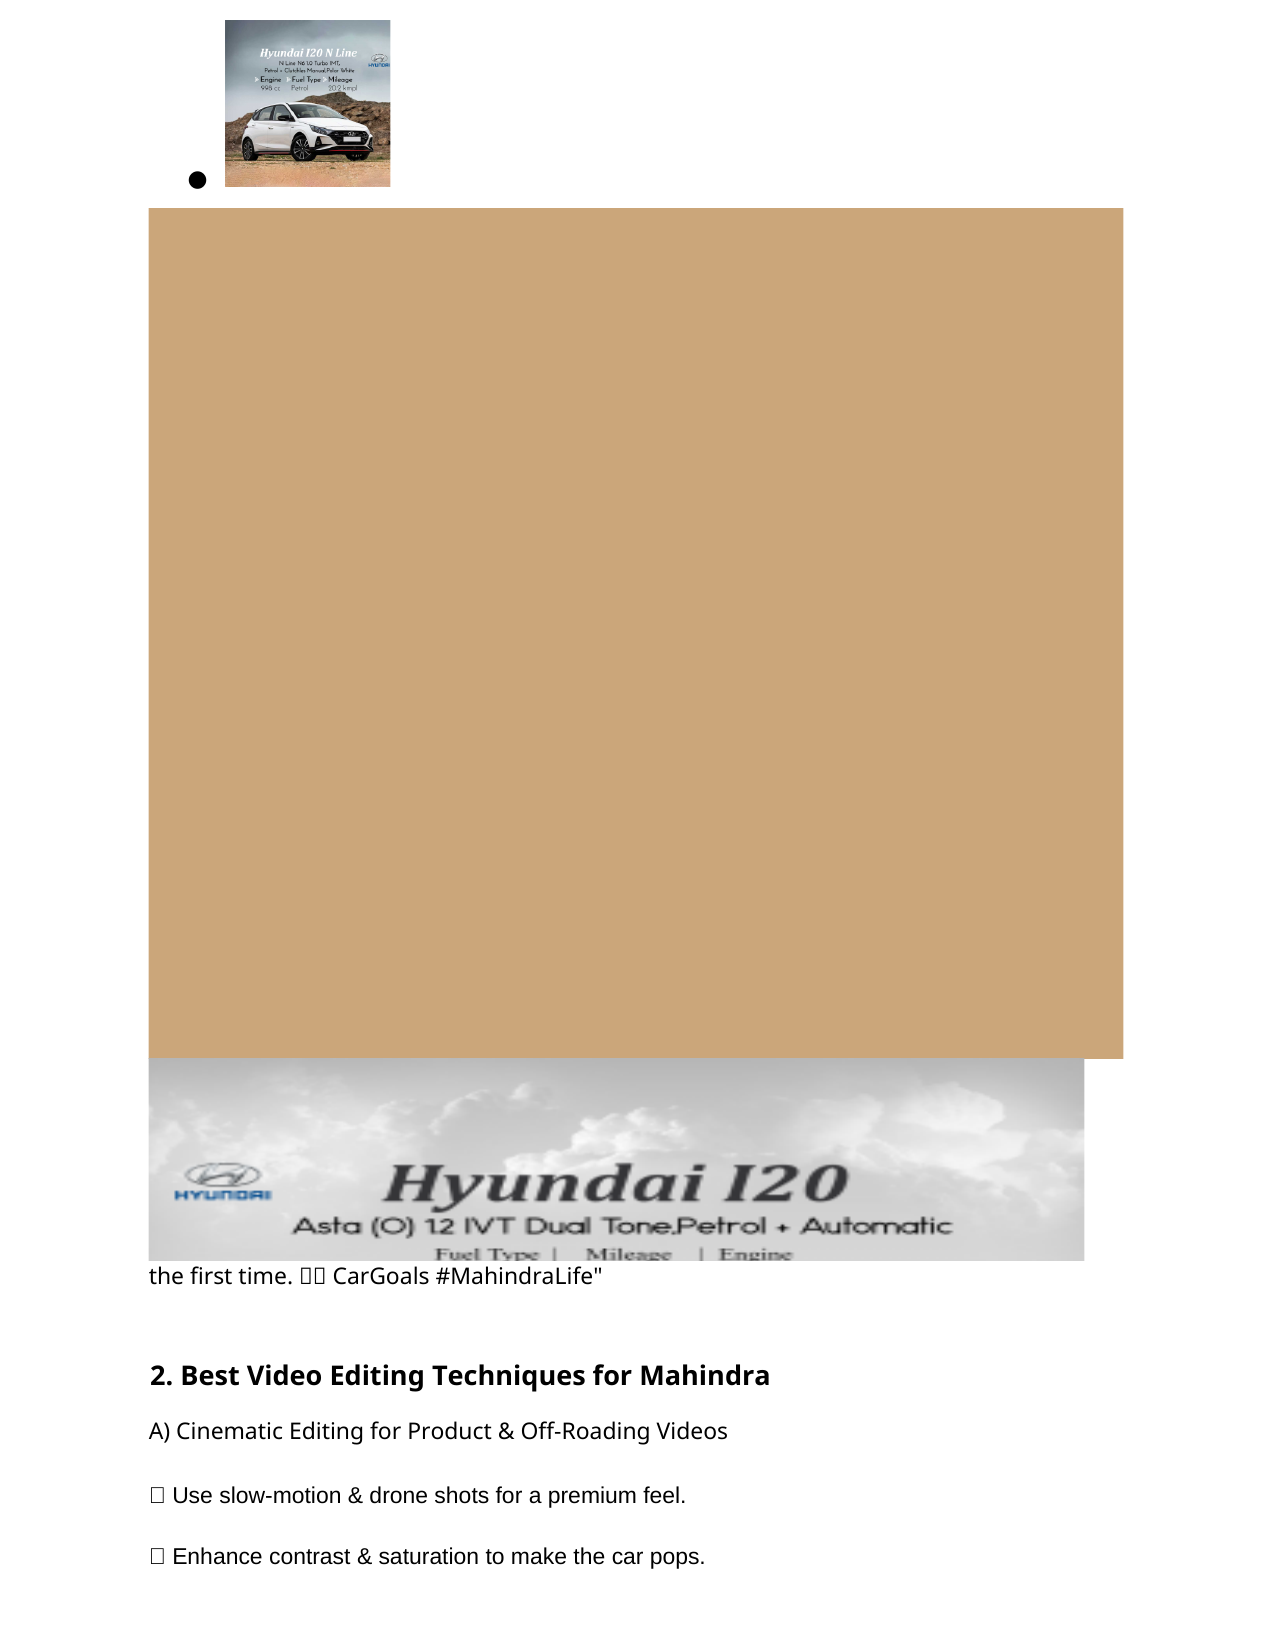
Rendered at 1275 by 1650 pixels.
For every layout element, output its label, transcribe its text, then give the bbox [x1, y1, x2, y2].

subtitle 2. Best Video Editing Techniques for Mahindra [150, 1357, 939, 1394]
text ✅ Enhance contrast & saturation to make the car pops. [148, 1543, 1125, 1569]
text the first time. 🚀🔥 CarGoals #MahindraLife" [148, 1260, 1125, 1291]
text ✅ Use slow-motion & drone shots for a premium feel. [148, 1482, 1125, 1509]
text A) Cinematic Editing for Product & Off-Roading Videos [148, 1414, 1125, 1446]
picture [148, 208, 1124, 1261]
picture [225, 20, 391, 187]
